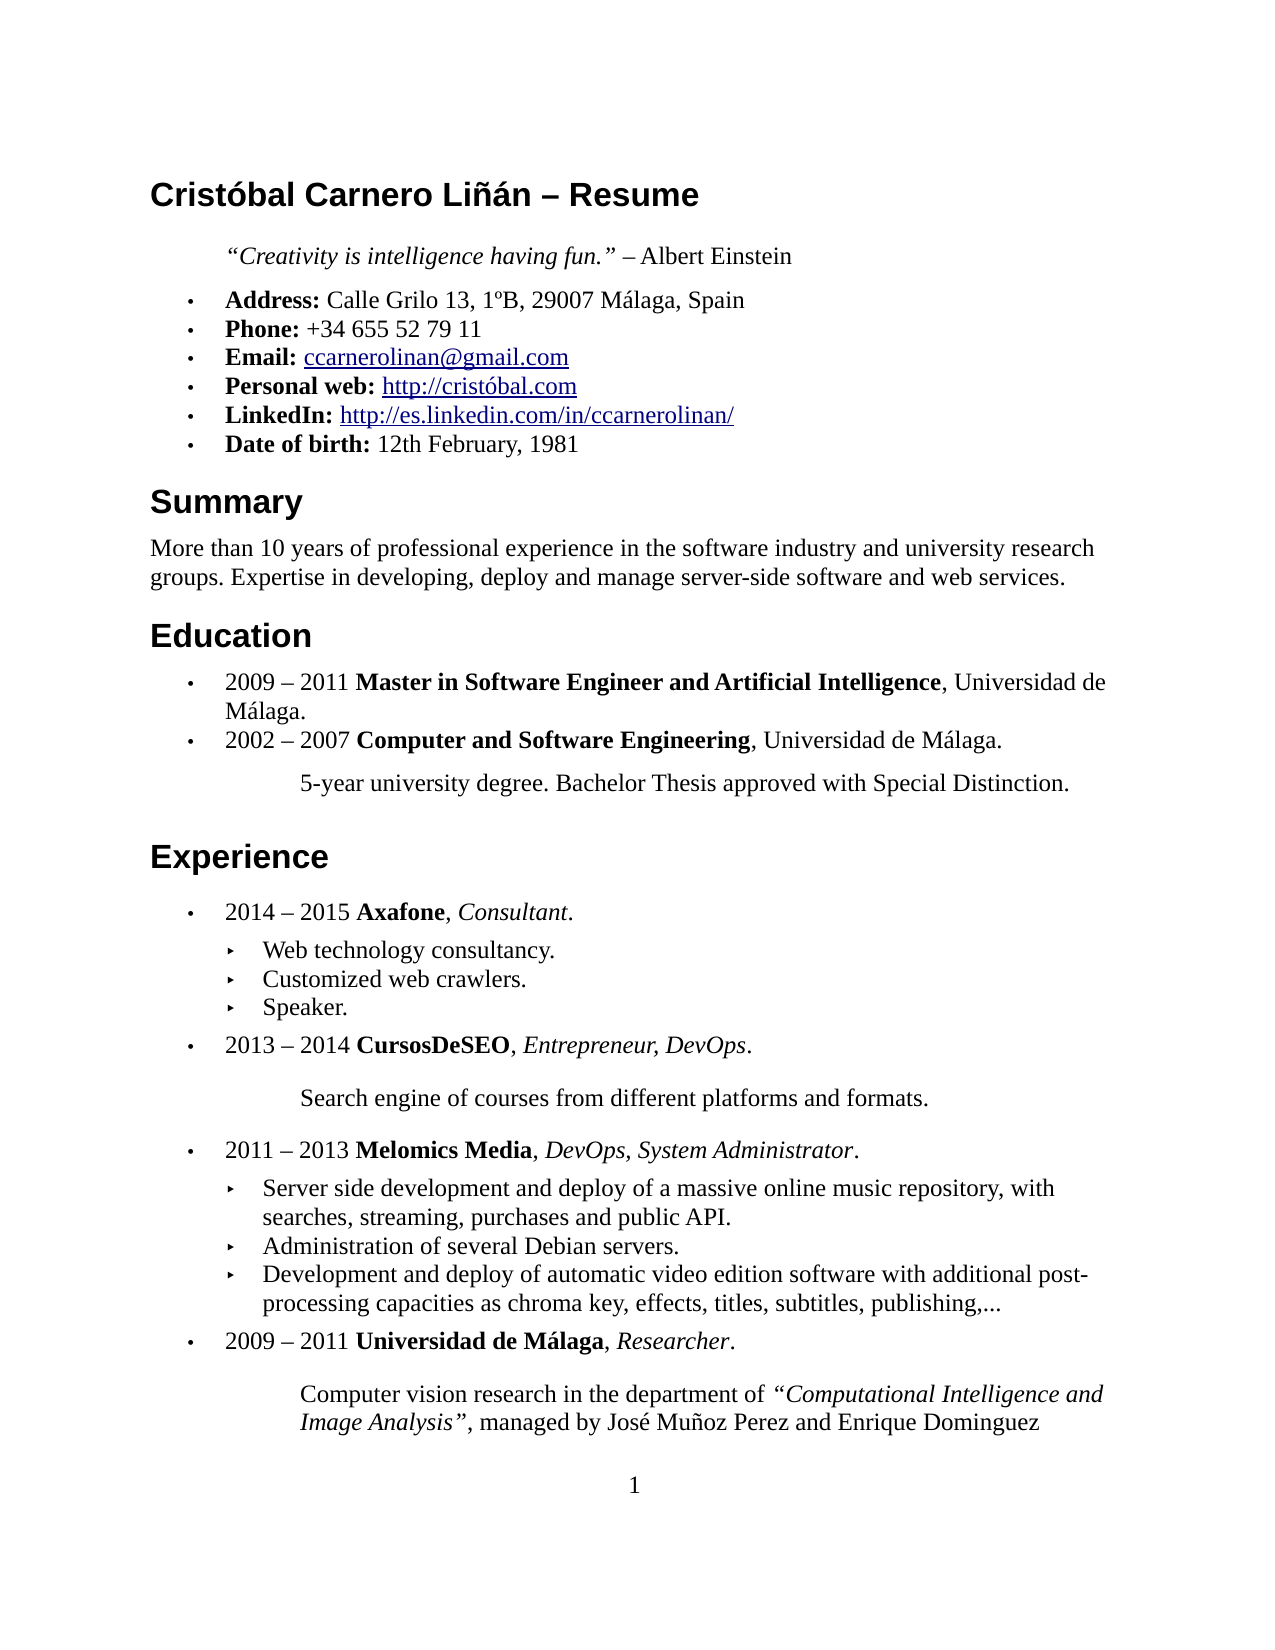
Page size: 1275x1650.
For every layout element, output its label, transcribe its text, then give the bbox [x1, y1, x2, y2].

subtitle Education [150, 616, 1125, 655]
subtitle Cristóbal Carnero Liñán – Resume [150, 175, 1125, 214]
list Email: ccarnerolinan@gmail.com [187, 342, 1125, 371]
subtitle Summary [150, 482, 1125, 521]
list Development and deploy of automatic video edition software with additional post-processing capacities as chroma key, effects, titles, subtitles, publishing,... [225, 1259, 1125, 1317]
list Speaker. [225, 992, 1125, 1021]
list 2002 – 2007 Computer and Software Engineering, Universidad de Málaga. [187, 725, 1125, 753]
text “Creativity is intelligence having fun.” – Albert Einstein [225, 241, 1125, 270]
list Search engine of courses from different platforms and formats. [262, 1083, 1125, 1112]
list Computer vision research in the department of “Computational Intelligence and Image Analysis”, managed by José Muñoz Perez and Enrique Dominguez [262, 1379, 1125, 1436]
list Customized web crawlers. [225, 964, 1125, 992]
list Address: Calle Grilo 13, 1ºB, 29007 Málaga, Spain [187, 285, 1125, 314]
list 5-year university degree. Bachelor Thesis approved with Special Distinction. [262, 768, 1125, 797]
list Server side development and deploy of a massive online music repository, with searches, streaming, purchases and public API. [225, 1173, 1125, 1231]
list 2014 – 2015 Axafone, Consultant. [187, 897, 1125, 926]
list Phone: +34 655 52 79 11 [187, 314, 1125, 342]
subtitle Experience [150, 837, 1125, 876]
list 2013 – 2014 CursosDeSEO, Entrepreneur, DevOps. [187, 1030, 1125, 1059]
list LinkedIn: http://es.linkedin.com/in/ccarnerolinan/ [187, 400, 1125, 429]
list Administration of several Debian servers. [225, 1231, 1125, 1259]
list Date of birth: 12th February, 1981 [187, 429, 1125, 457]
list 2009 – 2011 Universidad de Málaga, Researcher. [187, 1326, 1125, 1355]
text More than 10 years of professional experience in the software industry and university research groups. Expertise in developing, deploy and manage server-side software and web services. [150, 533, 1125, 591]
list Personal web: http://cristóbal.com [187, 371, 1125, 400]
list Web technology consultancy. [225, 935, 1125, 964]
list 2011 – 2013 Melomics Media, DevOps, System Administrator. [187, 1136, 1125, 1164]
list 2009 – 2011 Master in Software Engineer and Artificial Intelligence, Universidad de Málaga. [187, 667, 1125, 725]
